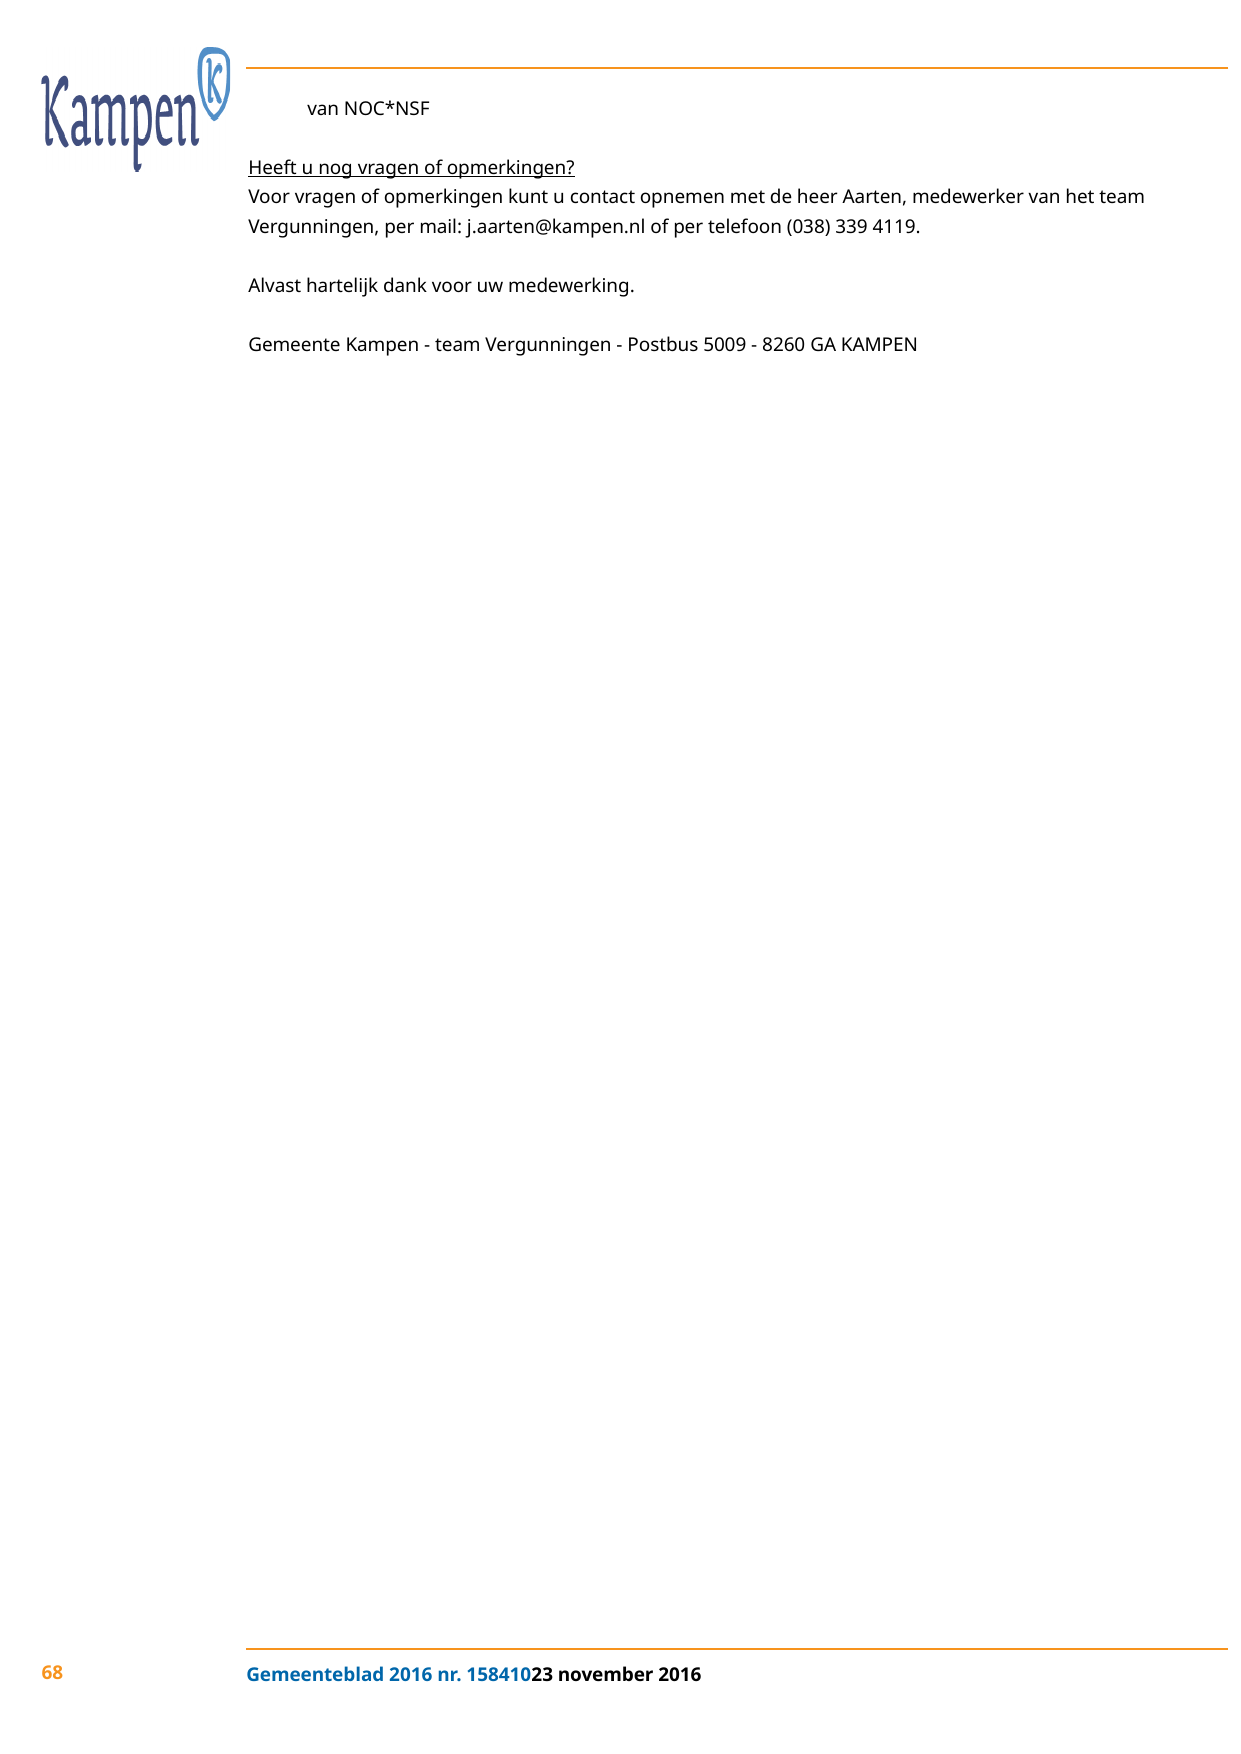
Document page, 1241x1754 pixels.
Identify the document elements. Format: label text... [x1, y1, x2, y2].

text Voor vragen of opmerkingen kunt u contact opnemen met de heer Aarten, medewerker van het team Vergunningen, per mail: j.aarten@kampen.nl of per telefoon (038) 339 4119. [248, 183, 1152, 239]
text Heeft u nog vragen of opmerkingen? [248, 154, 1152, 180]
text Gemeente Kampen - team Vergunningen - Postbus 5009 - 8260 GA KAMPEN [248, 331, 1152, 357]
list van NOC*NSF [248, 95, 1152, 121]
picture [41, 47, 231, 172]
text Alvast hartelijk dank voor uw medewerking. [248, 272, 1152, 298]
